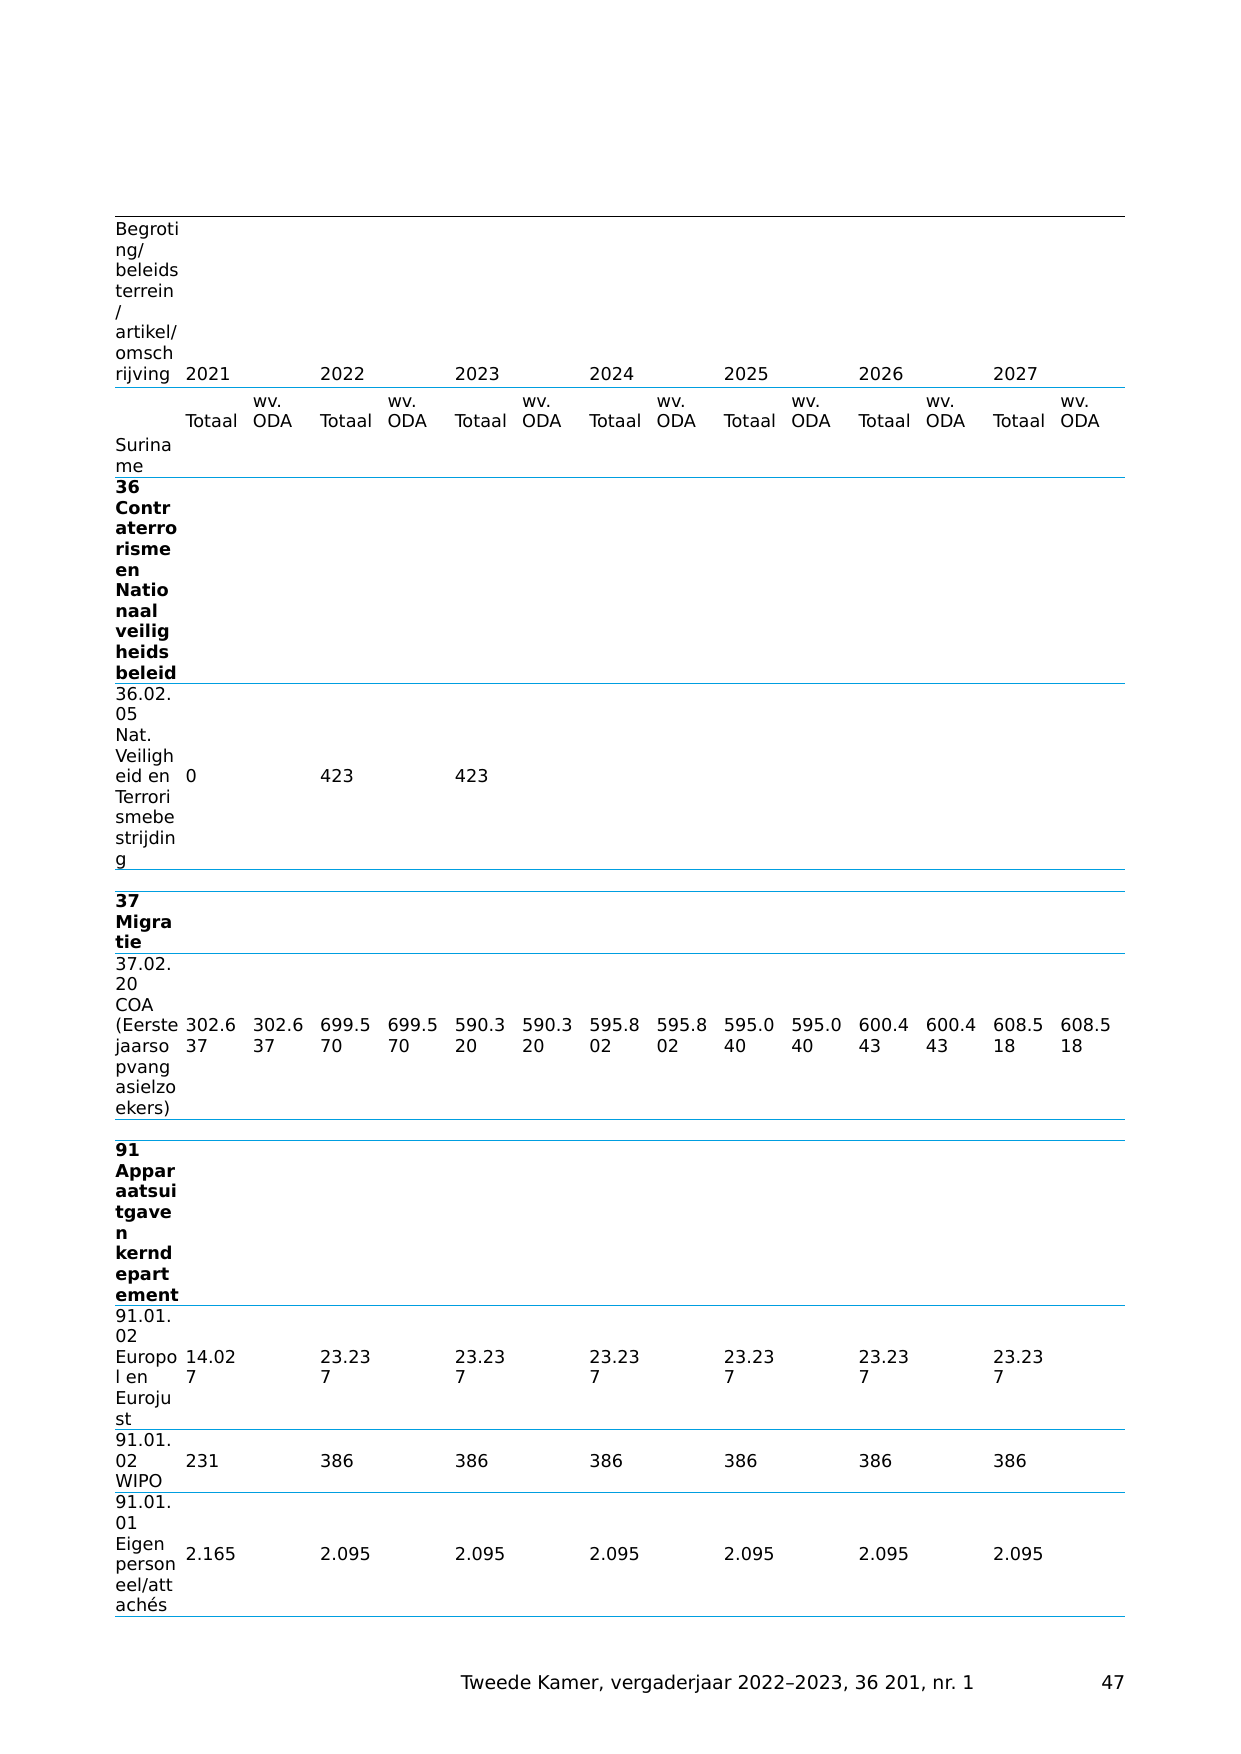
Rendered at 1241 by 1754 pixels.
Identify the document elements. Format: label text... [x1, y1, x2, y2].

table_cell 600.443 [923, 954, 990, 1118]
table_cell wv. ODA [384, 388, 452, 435]
table_cell [1057, 870, 1125, 891]
table_cell [586, 478, 653, 683]
table_cell [452, 435, 519, 476]
table_cell [1057, 1306, 1125, 1429]
table_cell [384, 684, 452, 869]
table_cell [923, 684, 990, 869]
table_cell Suriname [115, 435, 182, 476]
table_cell [654, 1120, 721, 1139]
table_cell [183, 1141, 250, 1305]
table_cell [923, 1120, 990, 1139]
table_cell [855, 870, 923, 891]
table_cell [317, 435, 384, 476]
table_cell wv. ODA [654, 388, 721, 435]
table_cell 386 [855, 1430, 923, 1492]
table_cell [452, 892, 519, 953]
table_cell [452, 478, 519, 683]
table_cell [250, 435, 317, 476]
table_cell 2.095 [855, 1493, 923, 1616]
table_cell 91 Apparaatsuitgaven kerndepartement [115, 1141, 182, 1305]
table_cell 699.570 [384, 954, 452, 1118]
table_cell [384, 892, 452, 953]
table_cell [654, 892, 721, 953]
table_cell [990, 1141, 1057, 1305]
table_cell [855, 435, 923, 476]
table_cell [990, 684, 1057, 869]
table_cell [654, 684, 721, 869]
table_cell [1057, 478, 1125, 683]
table_cell Totaal [721, 388, 788, 435]
table_cell 91.01.02 WIPO [115, 1430, 182, 1492]
table_cell [384, 870, 452, 891]
table_cell [452, 1141, 519, 1305]
table_cell [519, 1306, 586, 1429]
table_cell [923, 870, 990, 891]
table_cell [923, 1141, 990, 1305]
table_cell 699.570 [317, 954, 384, 1118]
table_cell 386 [586, 1430, 653, 1492]
table_cell 2024 [586, 217, 721, 387]
table_cell [586, 1120, 653, 1139]
table_cell [519, 870, 586, 891]
table_cell 2023 [452, 217, 586, 387]
table_cell [384, 1493, 452, 1616]
table_cell [990, 892, 1057, 953]
table_cell [250, 478, 317, 683]
table_cell [923, 478, 990, 683]
table_cell [317, 870, 384, 891]
table_cell [317, 478, 384, 683]
table_cell 2.095 [317, 1493, 384, 1616]
table_cell [788, 1493, 855, 1616]
table_cell [586, 1141, 653, 1305]
table_cell [519, 435, 586, 476]
table_cell [721, 1141, 788, 1305]
table_cell [788, 1306, 855, 1429]
table_cell [1057, 1120, 1125, 1139]
table_cell [384, 1306, 452, 1429]
table_cell [317, 1141, 384, 1305]
table_cell [519, 1120, 586, 1139]
table_cell [923, 1306, 990, 1429]
table_cell [788, 870, 855, 891]
table_cell [721, 684, 788, 869]
table_cell 36.02.05 Nat. Veiligheid en Terrorismebestrijding [115, 684, 182, 869]
table_cell [586, 870, 653, 891]
table_cell 36 Contraterrorisme en Nationaal veiligheidsbeleid [115, 478, 182, 683]
table_cell [519, 1430, 586, 1492]
table_cell [990, 478, 1057, 683]
table_cell 423 [317, 684, 384, 869]
table_cell 2021 [183, 217, 317, 387]
table_cell [788, 1120, 855, 1139]
table_cell [923, 1430, 990, 1492]
table_cell [519, 684, 586, 869]
table_cell Totaal [990, 388, 1057, 435]
table_cell 14.027 [183, 1306, 250, 1429]
table_cell [788, 1430, 855, 1492]
table_cell 91.01.02 Europol en Eurojust [115, 1306, 182, 1429]
table_cell [250, 1430, 317, 1492]
table_cell [586, 892, 653, 953]
table_cell [654, 1430, 721, 1492]
table_cell [519, 892, 586, 953]
table_cell 23.237 [452, 1306, 519, 1429]
table_cell [990, 1120, 1057, 1139]
table_cell 608.518 [1057, 954, 1125, 1118]
table_cell 595.040 [788, 954, 855, 1118]
table_cell 302.637 [183, 954, 250, 1118]
table_cell 600.443 [855, 954, 923, 1118]
table_cell [855, 478, 923, 683]
table_cell wv. ODA [923, 388, 990, 435]
table_cell [654, 1141, 721, 1305]
table_cell 37 Migratie [115, 892, 182, 953]
table_cell [1057, 1141, 1125, 1305]
table_cell [384, 1120, 452, 1139]
table_cell [923, 1493, 990, 1616]
table_cell 608.518 [990, 954, 1057, 1118]
table_cell [115, 870, 182, 891]
table_cell 386 [317, 1430, 384, 1492]
table_cell Totaal [317, 388, 384, 435]
table_cell wv. ODA [788, 388, 855, 435]
table_cell [654, 1306, 721, 1429]
table_cell [1057, 1493, 1125, 1616]
table_cell [519, 1141, 586, 1305]
table_cell [519, 478, 586, 683]
table_cell [923, 892, 990, 953]
table_cell 302.637 [250, 954, 317, 1118]
table_cell [1057, 435, 1125, 476]
table_cell 595.802 [586, 954, 653, 1118]
table_cell [384, 478, 452, 683]
table_cell 590.320 [519, 954, 586, 1118]
table_cell [183, 435, 250, 476]
table_cell 386 [721, 1430, 788, 1492]
table_cell wv. ODA [1057, 388, 1125, 435]
table_cell [788, 892, 855, 953]
table_header Tabel 11 De HGIS horizontaal: meerjarencijfers per begrotingsartikel [115, 191, 1125, 216]
table_cell [183, 892, 250, 953]
table_cell [519, 1493, 586, 1616]
table_cell [788, 684, 855, 869]
table_cell [183, 870, 250, 891]
table_cell 2025 [721, 217, 855, 387]
table_cell [788, 435, 855, 476]
table_cell [990, 435, 1057, 476]
table_cell 231 [183, 1430, 250, 1492]
table_cell 386 [452, 1430, 519, 1492]
table_cell [654, 870, 721, 891]
table_cell [452, 1120, 519, 1139]
table_cell [923, 435, 990, 476]
table_cell [317, 1120, 384, 1139]
table_cell 23.237 [855, 1306, 923, 1429]
table_cell [183, 1120, 250, 1139]
table_cell [250, 892, 317, 953]
table_cell 2.095 [452, 1493, 519, 1616]
table_cell Totaal [183, 388, 250, 435]
table_cell Totaal [452, 388, 519, 435]
table_cell [452, 870, 519, 891]
table_cell 23.237 [586, 1306, 653, 1429]
table_cell Begroting/beleidsterrein/artikel/omschrijving [115, 217, 182, 387]
table_cell [654, 1493, 721, 1616]
table_cell Totaal [586, 388, 653, 435]
table_cell [721, 870, 788, 891]
table_cell [250, 684, 317, 869]
table_cell [855, 892, 923, 953]
table_cell [250, 1141, 317, 1305]
table_cell [788, 1141, 855, 1305]
table_cell 2.165 [183, 1493, 250, 1616]
table_cell [384, 1430, 452, 1492]
table_cell 423 [452, 684, 519, 869]
table_cell 2.095 [586, 1493, 653, 1616]
table_cell [250, 1493, 317, 1616]
table_cell [586, 684, 653, 869]
table_cell [855, 684, 923, 869]
table_cell 2027 [990, 217, 1125, 387]
table_cell 37.02.20 COA (Eerstejaarsopvang asielzoekers) [115, 954, 182, 1118]
table_cell 386 [990, 1430, 1057, 1492]
table_cell 23.237 [990, 1306, 1057, 1429]
table_cell [250, 1120, 317, 1139]
table_cell [654, 435, 721, 476]
table_cell [654, 478, 721, 683]
table_cell [384, 1141, 452, 1305]
table_cell 0 [183, 684, 250, 869]
table_cell [1057, 1430, 1125, 1492]
table_cell [855, 1141, 923, 1305]
table_cell [250, 1306, 317, 1429]
table_cell [384, 435, 452, 476]
table_cell 595.040 [721, 954, 788, 1118]
table_cell wv. ODA [519, 388, 586, 435]
table_cell [115, 388, 182, 435]
table_cell [721, 892, 788, 953]
table_cell 590.320 [452, 954, 519, 1118]
table_cell 2.095 [990, 1493, 1057, 1616]
table_cell [788, 478, 855, 683]
table_cell 595.802 [654, 954, 721, 1118]
table_cell 91.01.01 Eigen personeel/attachés [115, 1493, 182, 1616]
table_cell [721, 1120, 788, 1139]
table_cell [855, 1120, 923, 1139]
table_cell 23.237 [317, 1306, 384, 1429]
table_cell [250, 870, 317, 891]
table_cell [317, 892, 384, 953]
table_cell [115, 1120, 182, 1139]
table_cell wv. ODA [250, 388, 317, 435]
table_cell [721, 478, 788, 683]
table_cell 2022 [317, 217, 452, 387]
table_cell [721, 435, 788, 476]
table_cell 2.095 [721, 1493, 788, 1616]
table_cell [1057, 684, 1125, 869]
table_cell [586, 435, 653, 476]
table_cell 23.237 [721, 1306, 788, 1429]
table_cell 2026 [855, 217, 990, 387]
table_cell [1057, 892, 1125, 953]
table_cell Totaal [855, 388, 923, 435]
table_cell [990, 870, 1057, 891]
table_cell [183, 478, 250, 683]
